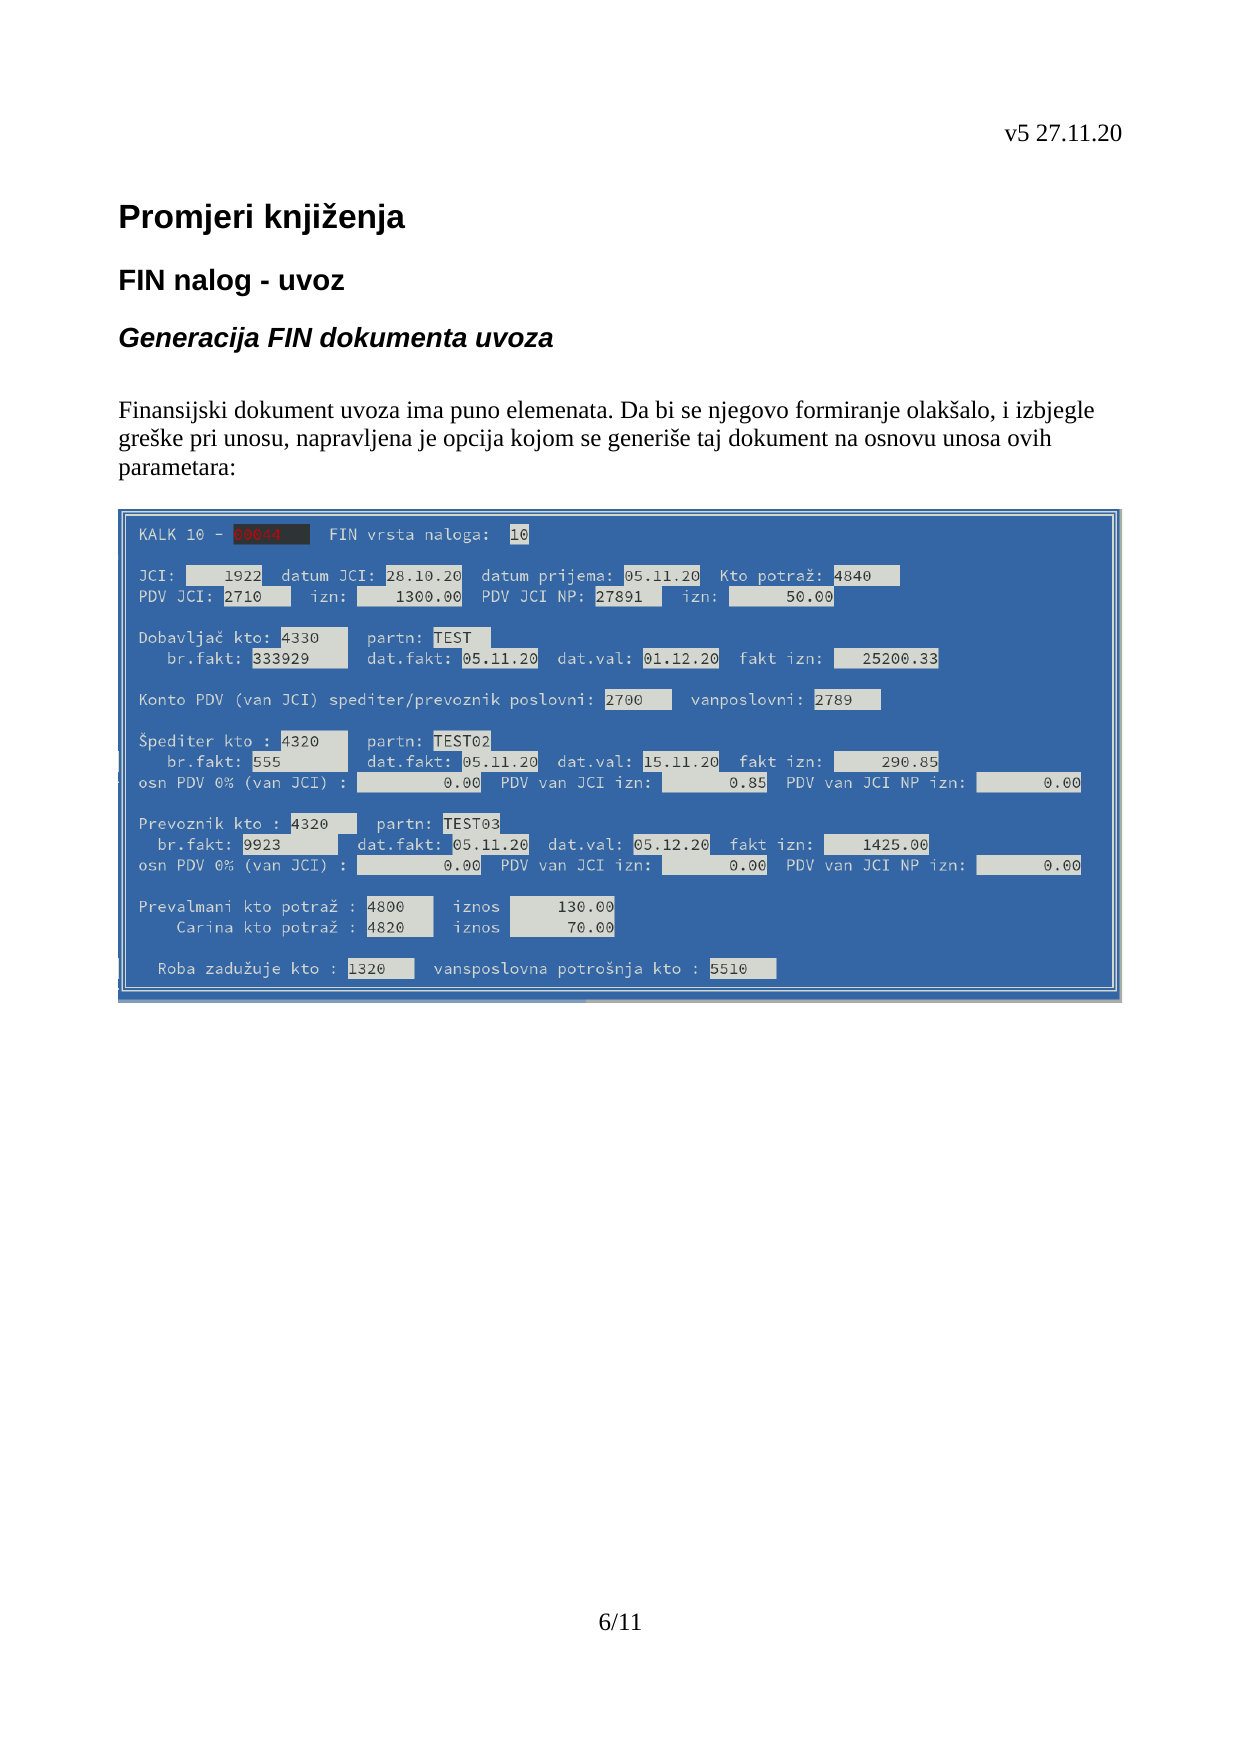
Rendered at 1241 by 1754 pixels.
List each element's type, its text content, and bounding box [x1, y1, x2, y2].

picture [118, 509, 1123, 1003]
subtitle Generacija FIN dokumenta uvoza [118, 322, 1122, 353]
text Finansijski dokument uvoza ima puno elemenata. Da bi se njegovo formiranje olakšalo, i izbjegle greške pri unosu, napravljena je opcija kojom se generiše taj dokument na osnovu unosa ovih parametara: [118, 395, 1122, 481]
subtitle Promjeri knjiženja [118, 197, 1122, 236]
subtitle FIN nalog - uvoz [118, 263, 1122, 297]
